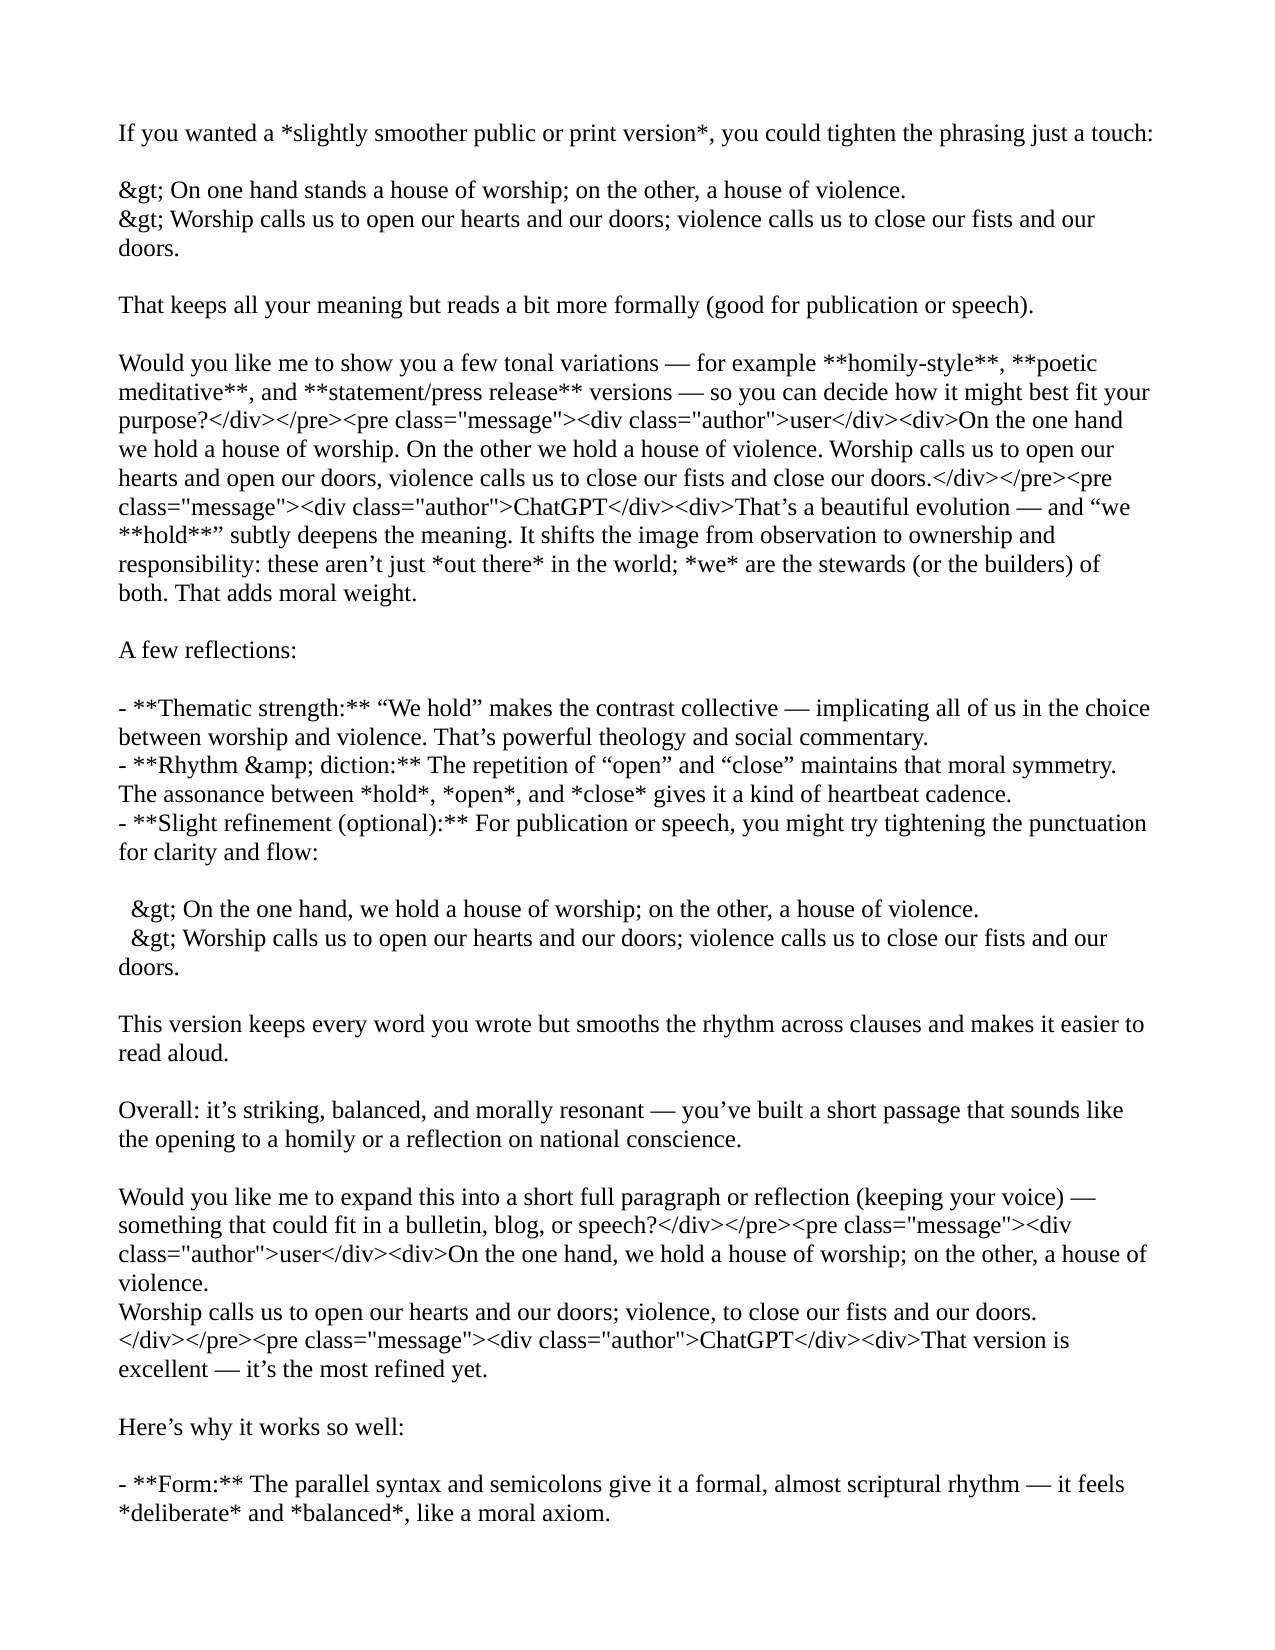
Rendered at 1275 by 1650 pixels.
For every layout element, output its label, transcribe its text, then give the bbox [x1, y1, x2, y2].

text - **Thematic strength:** “We hold” makes the contrast collective — implicating all of us in the choice between worship and violence. That’s powerful theology and social commentary. [118, 693, 1157, 751]
text - **Form:** The parallel syntax and semicolons give it a formal, almost scriptural rhythm — it feels *deliberate* and *balanced*, like a moral axiom. [118, 1469, 1157, 1527]
text Would you like me to expand this into a short full paragraph or reflection (keeping your voice) — something that could fit in a bulletin, blog, or speech?</div></pre><pre class="message"><div class="author">user</div><div>On the one hand, we hold a house of worship; on the other, a house of violence. [118, 1182, 1157, 1297]
text Overall: it’s striking, balanced, and morally resonant — you’ve built a short passage that sounds like the opening to a homily or a reflection on national conscience. [118, 1096, 1157, 1153]
text &gt; On one hand stands a house of worship; on the other, a house of violence. [118, 176, 1157, 204]
text Here’s why it works so well: [118, 1412, 1157, 1441]
text - **Slight refinement (optional):** For publication or speech, you might try tightening the punctuation for clarity and flow: [118, 808, 1157, 866]
text This version keeps every word you wrote but smooths the rhythm across clauses and makes it easier to read aloud. [118, 1009, 1157, 1067]
text - **Rhythm &amp; diction:** The repetition of “open” and “close” maintains that moral symmetry. The assonance between *hold*, *open*, and *close* gives it a kind of heartbeat cadence. [118, 751, 1157, 808]
text &gt; Worship calls us to open our hearts and our doors; violence calls us to close our fists and our doors. [118, 204, 1157, 262]
text Would you like me to show you a few tonal variations — for example **homily-style**, **poetic meditative**, and **statement/press release** versions — so you can decide how it might best fit your purpose?</div></pre><pre class="message"><div class="author">user</div><div>On the one hand we hold a house of worship. On the other we hold a house of violence. Worship calls us to open our hearts and open our doors, violence calls us to close our fists and close our doors.</div></pre><pre class="message"><div class="author">ChatGPT</div><div>That’s a beautiful evolution — and “we **hold**” subtly deepens the meaning. It shifts the image from observation to ownership and responsibility: these aren’t just *out there* in the world; *we* are the stewards (or the builders) of both. That adds moral weight. [118, 348, 1157, 607]
text Worship calls us to open our hearts and our doors; violence, to close our fists and our doors. </div></pre><pre class="message"><div class="author">ChatGPT</div><div>That version is excellent — it’s the most refined yet. [118, 1297, 1157, 1383]
text That keeps all your meaning but reads a bit more formally (good for publication or speech). [118, 291, 1157, 319]
text A few reflections: [118, 636, 1157, 664]
text &gt; On the one hand, we hold a house of worship; on the other, a house of violence. [118, 894, 1157, 923]
text If you wanted a *slightly smoother public or print version*, you could tighten the phrasing just a touch: [118, 118, 1157, 147]
text &gt; Worship calls us to open our hearts and our doors; violence calls us to close our fists and our doors. [118, 923, 1157, 981]
